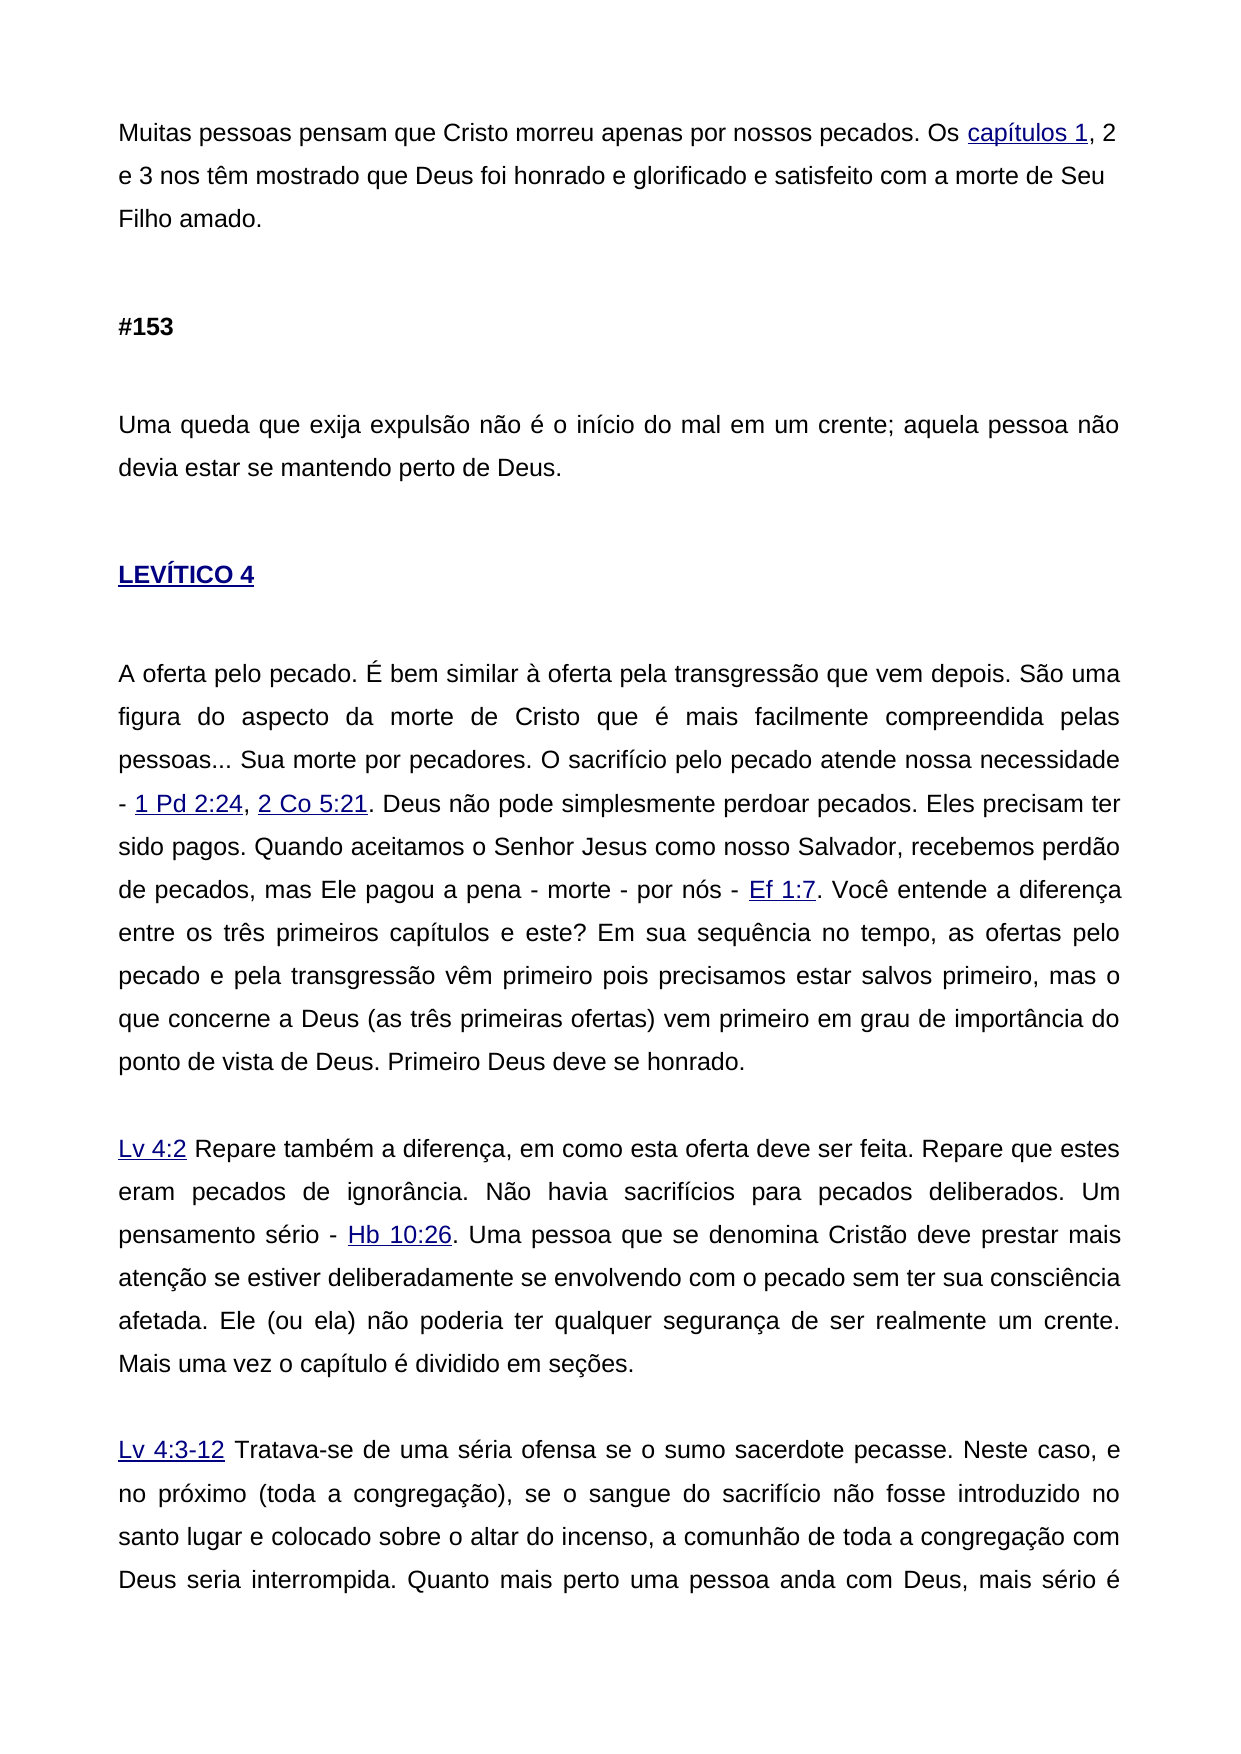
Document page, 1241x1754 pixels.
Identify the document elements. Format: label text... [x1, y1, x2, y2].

text Lv 4:3-12 Tratava-se de uma séria ofensa se o sumo sacerdote pecasse. Neste caso, e no próximo (toda a congregação), se o sangue do sacrifício não fosse introduzido no santo lugar e colocado sobre o altar do incenso, a comunhão de toda a congregação com Deus seria interrompida. Quanto mais perto uma pessoa anda com Deus, mais sério é [118, 1435, 1122, 1593]
text A oferta pelo pecado. É bem similar à oferta pela transgressão que vem depois. São uma figura do aspecto da morte de Cristo que é mais facilmente compreendida pelas pessoas... Sua morte por pecadores. O sacrifício pelo pecado atende nossa necessidade - 1 Pd 2:24, 2 Co 5:21. Deus não pode simplesmente perdoar pecados. Eles precisam ter sido pagos. Quando aceitamos o Senhor Jesus como nosso Salvador, recebemos perdão de pecados, mas Ele pagou a pena - morte - por nós - Ef 1:7. Você entende a diferença entre os três primeiros capítulos e este? Em sua sequência no tempo, as ofertas pelo pecado e pela transgressão vêm primeiro pois precisamos estar salvos primeiro, mas o que concerne a Deus (as três primeiras ofertas) vem primeiro em grau de importância do ponto de vista de Deus. Primeiro Deus deve se honrado. [118, 659, 1122, 1076]
text Lv 4:2 Repare também a diferença, em como esta oferta deve ser feita. Repare que estes eram pecados de ignorância. Não havia sacrifícios para pecados deliberados. Um pensamento sério - Hb 10:26. Uma pessoa que se denomina Cristão deve prestar mais atenção se estiver deliberadamente se envolvendo com o pecado sem ter sua consciência afetada. Ele (ou ela) não poderia ter qualquer segurança de ser realmente um crente. Mais uma vez o capítulo é dividido em seções. [118, 1133, 1122, 1378]
text Uma queda que exija expulsão não é o início do mal em um crente; aquela pessoa não devia estar se mantendo perto de Deus. [118, 410, 1122, 482]
subtitle #153 [118, 311, 1122, 340]
subtitle LEVÍTICO 4 [118, 560, 1122, 589]
text Muitas pessoas pensam que Cristo morreu apenas por nossos pecados. Os capítulos 1, 2 e 3 nos têm mostrado que Deus foi honrado e glorificado e satisfeito com a morte de Seu Filho amado. [118, 118, 1122, 233]
